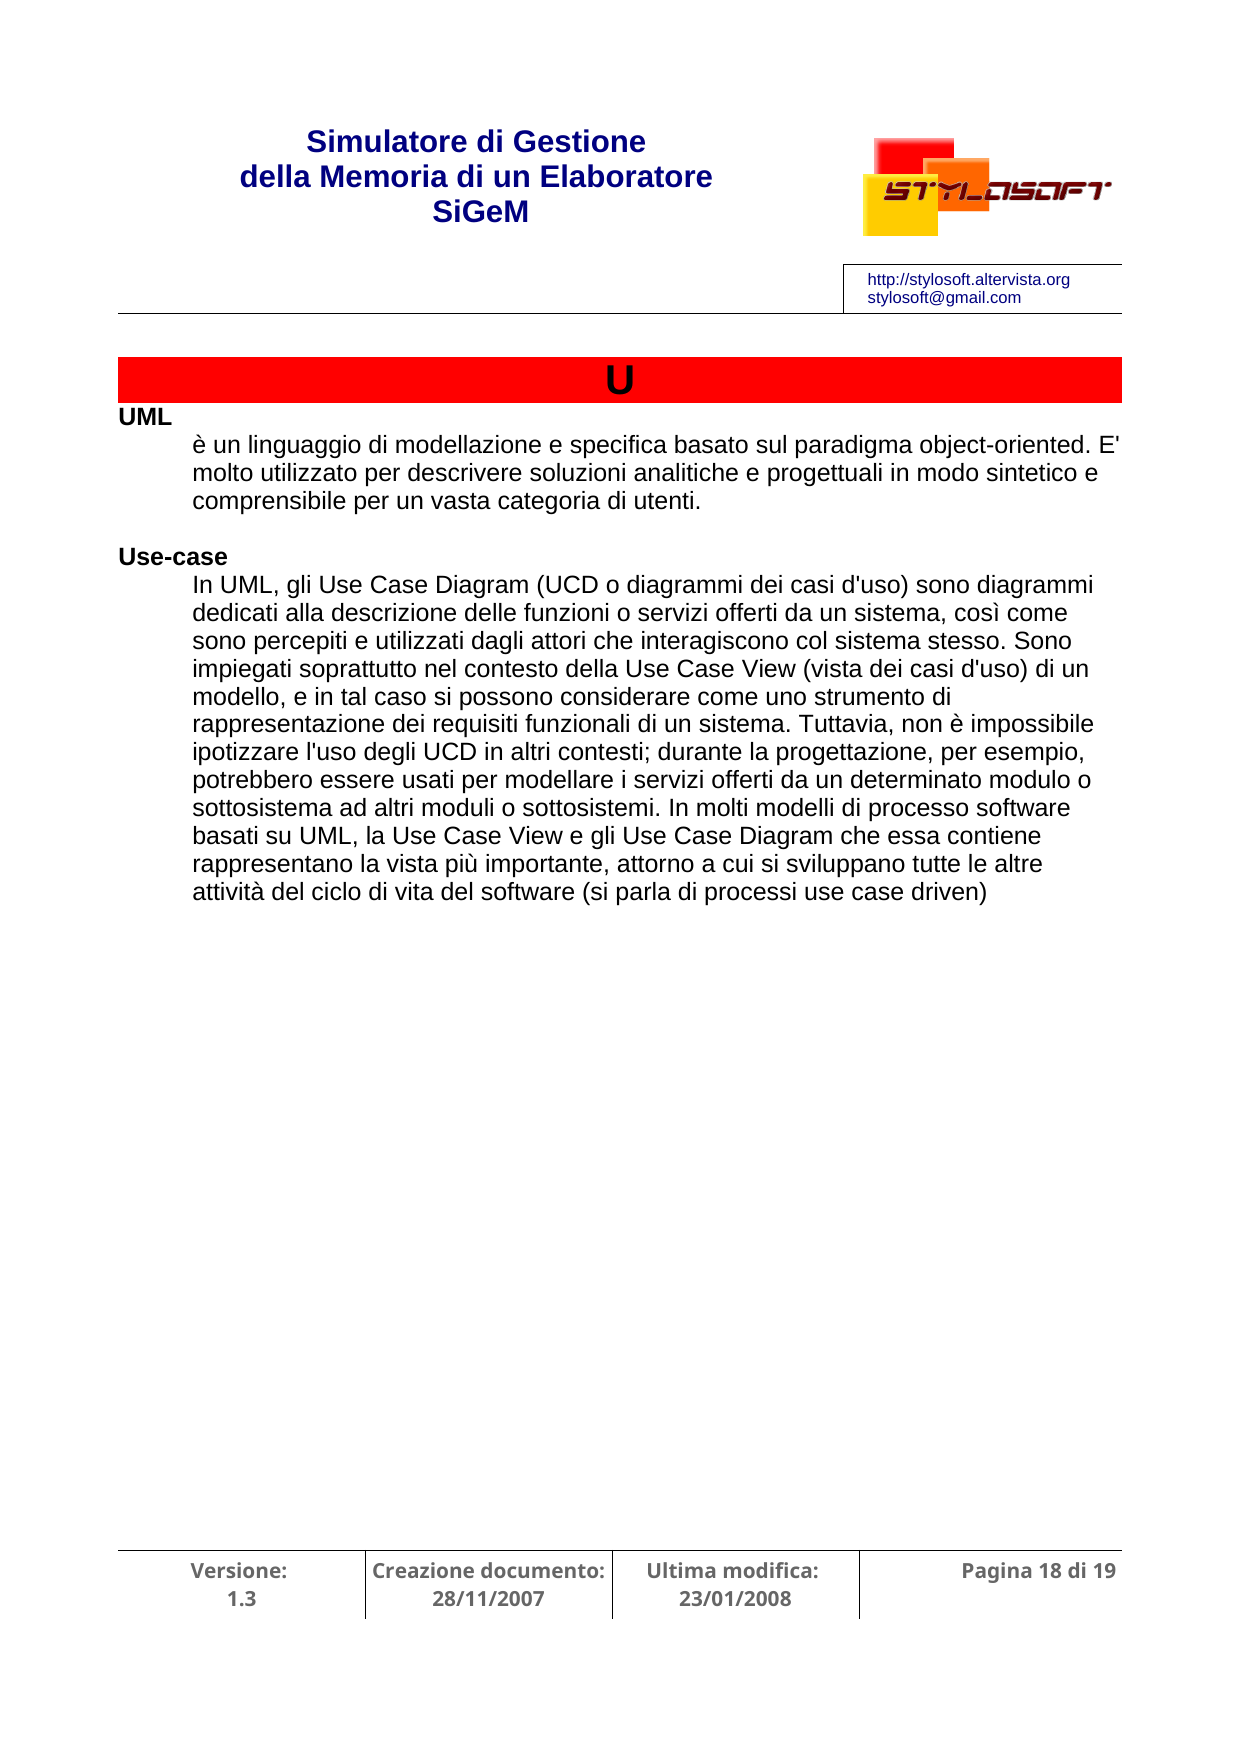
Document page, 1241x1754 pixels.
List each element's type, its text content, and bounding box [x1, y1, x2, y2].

text U [118, 357, 1122, 403]
text UML [118, 403, 1122, 431]
text è un linguaggio di modellazione e specifica basato sul paradigma object-oriented. E' molto utilizzato per descrivere soluzioni analitiche e progettuali in modo sintetico e comprensibile per un vasta categoria di utenti. [118, 431, 1122, 515]
text Use-case [118, 543, 1122, 571]
text In UML, gli Use Case Diagram (UCD o diagrammi dei casi d'uso) sono diagrammi dedicati alla descrizione delle funzioni o servizi offerti da un sistema, così come sono percepiti e utilizzati dagli attori che interagiscono col sistema stesso. Sono impiegati soprattutto nel contesto della Use Case View (vista dei casi d'uso) di un modello, e in tal caso si possono considerare come uno strumento di rappresentazione dei requisiti funzionali di un sistema. Tuttavia, non è impossibile ipotizzare l'uso degli UCD in altri contesti; durante la progettazione, per esempio, potrebbero essere usati per modellare i servizi offerti da un determinato modulo o sottosistema ad altri moduli o sottosistemi. In molti modelli di processo software basati su UML, la Use Case View e gli Use Case Diagram che essa contiene rappresentano la vista più importante, attorno a cui si sviluppano tutte le altre attività del ciclo di vita del software (si parla di processi use case driven) [118, 571, 1122, 906]
picture [848, 123, 1117, 247]
